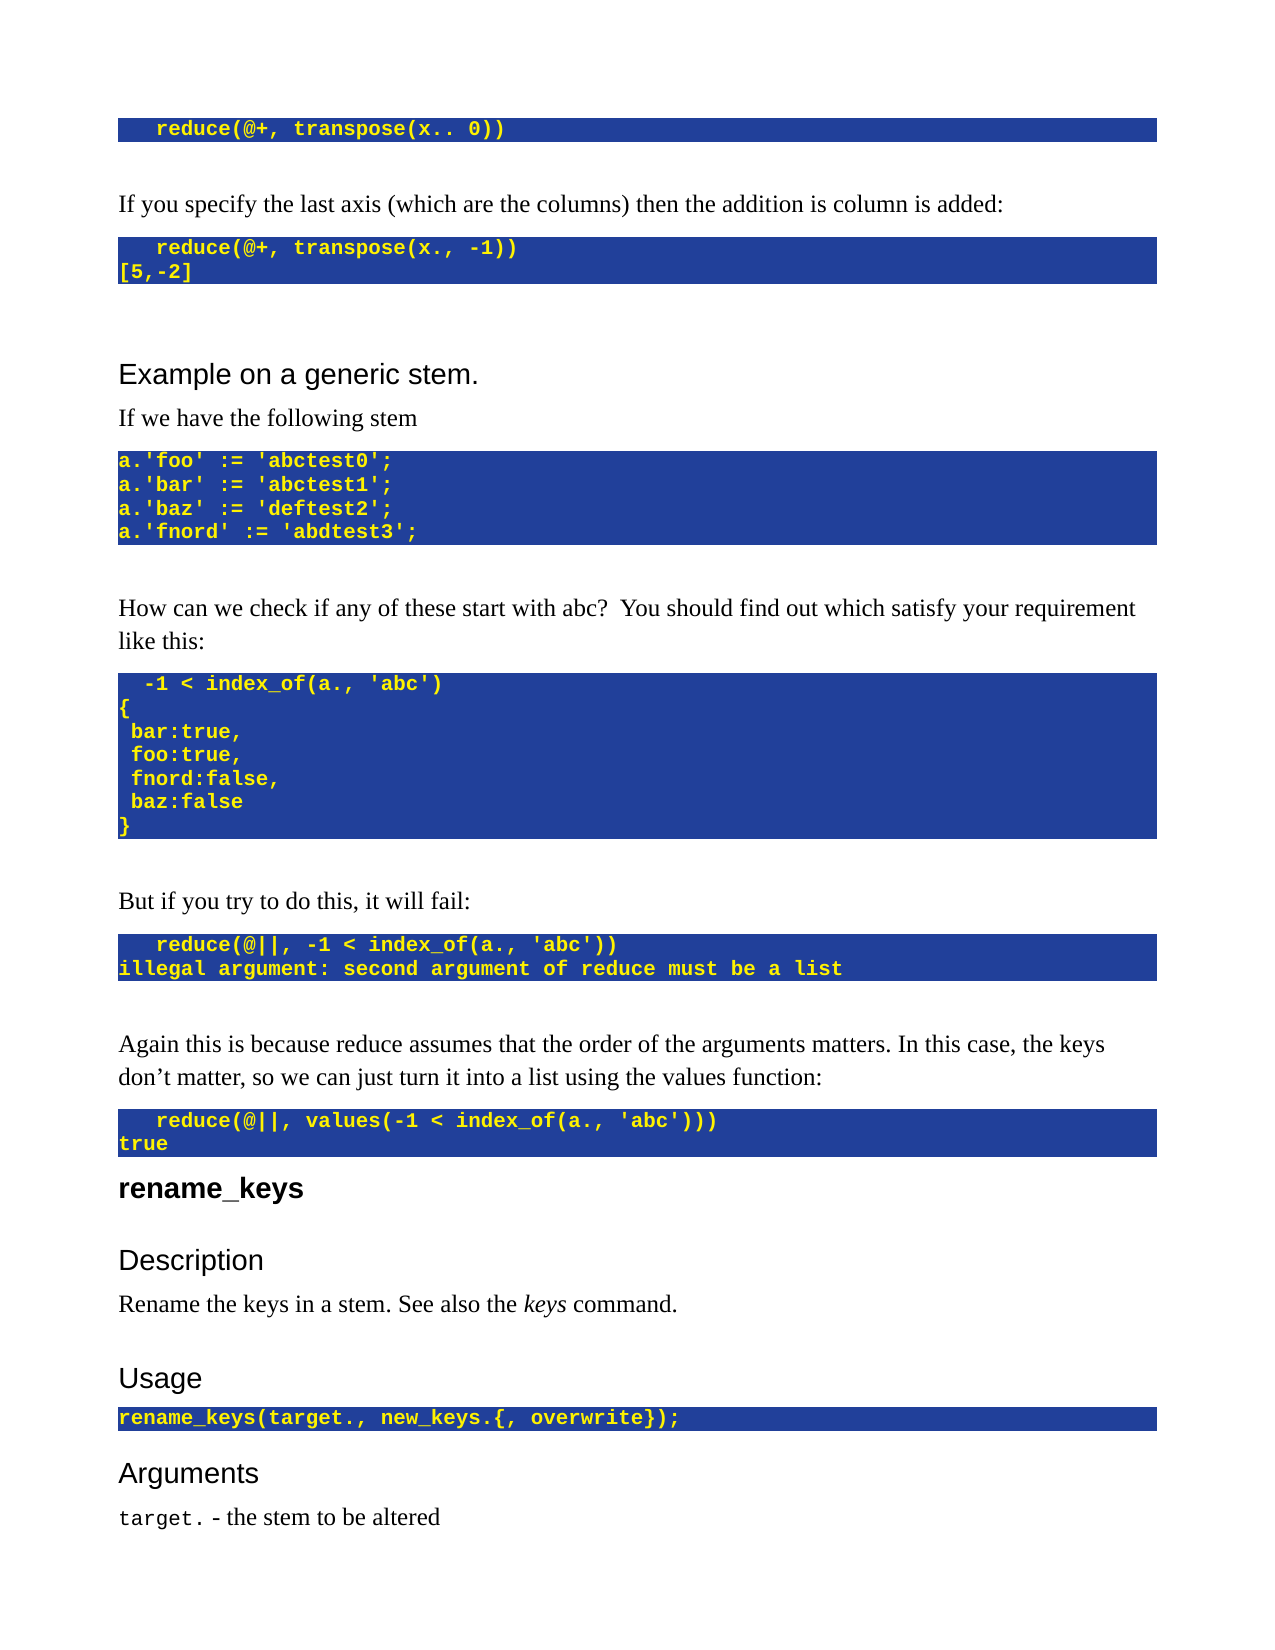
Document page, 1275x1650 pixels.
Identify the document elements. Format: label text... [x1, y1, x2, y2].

text [5,-2] [118, 261, 1157, 284]
subtitle Arguments [118, 1456, 1157, 1489]
text If you specify the last axis (which are the columns) then the addition is column is added: [118, 189, 1157, 218]
text a.'bar' := 'abctest1'; [118, 474, 1157, 498]
subtitle rename_keys [118, 1171, 1157, 1205]
text -1 < index_of(a., 'abc') [118, 673, 1157, 697]
text How can we check if any of these start with abc? You should find out which satisfy your requirement like this: [118, 593, 1157, 654]
text fnord:false, [118, 768, 1157, 792]
text illegal argument: second argument of reduce must be a list [118, 958, 1157, 981]
text Again this is because reduce assumes that the order of the arguments matters. In this case, the keys don’t matter, so we can just turn it into a list using the values function: [118, 1029, 1157, 1091]
text target. - the stem to be altered [118, 1502, 1157, 1532]
subtitle Example on a generic stem. [118, 357, 1157, 390]
text { [118, 697, 1157, 721]
text Rename the keys in a stem. See also the keys command. [118, 1289, 1157, 1317]
text true [118, 1133, 1157, 1157]
text a.'foo' := 'abctest0'; [118, 451, 1157, 474]
text bar:true, [118, 721, 1157, 744]
text reduce(@+, transpose(x.. 0)) [118, 118, 1157, 142]
text reduce(@||, values(-1 < index_of(a., 'abc'))) [118, 1109, 1157, 1133]
subtitle Description [118, 1243, 1157, 1276]
text foo:true, [118, 744, 1157, 768]
text } [118, 815, 1157, 839]
text a.'baz' := 'deftest2'; [118, 498, 1157, 521]
text If we have the following stem [118, 403, 1157, 432]
text rename_keys(target., new_keys.{, overwrite}); [118, 1407, 1157, 1431]
text But if you try to do this, it will fail: [118, 886, 1157, 915]
text reduce(@+, transpose(x., -1)) [118, 237, 1157, 261]
text a.'fnord' := 'abdtest3'; [118, 521, 1157, 545]
text baz:false [118, 792, 1157, 815]
text reduce(@||, -1 < index_of(a., 'abc')) [118, 934, 1157, 958]
subtitle Usage [118, 1361, 1157, 1395]
